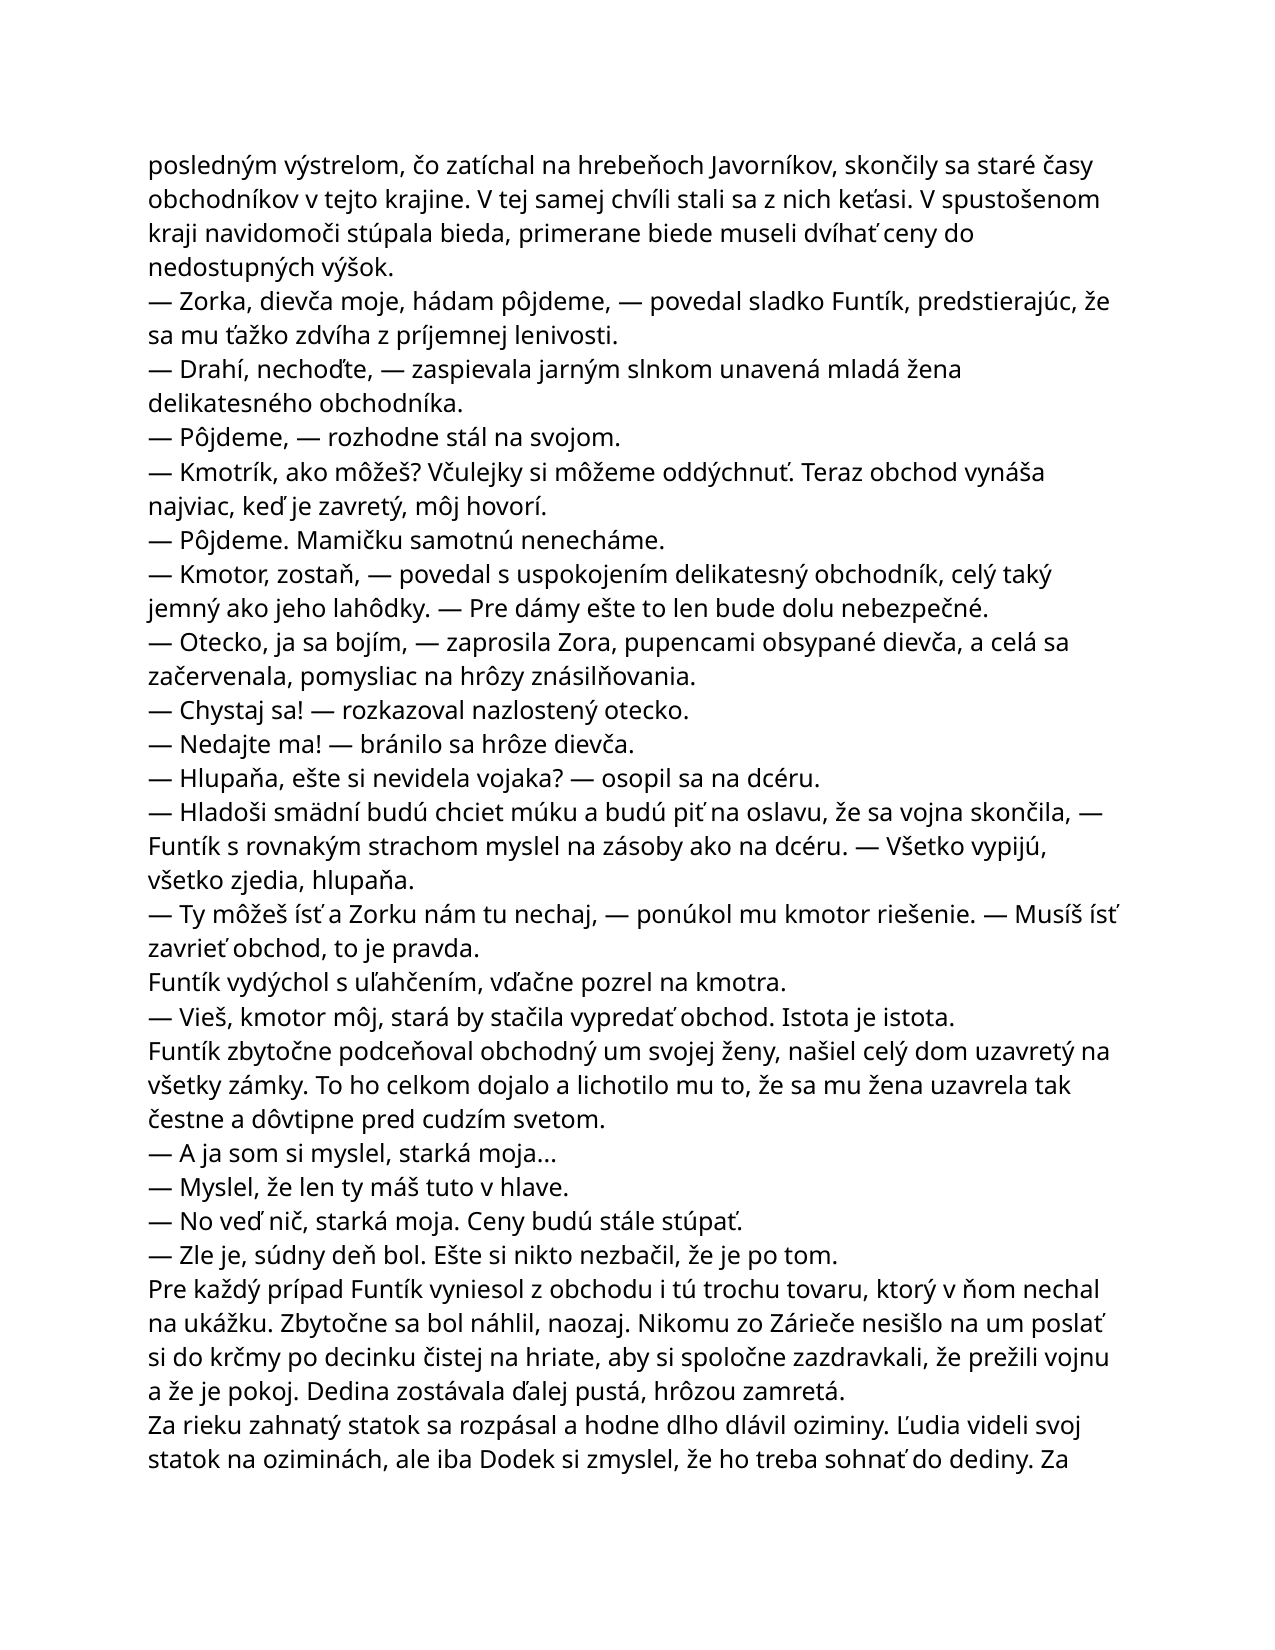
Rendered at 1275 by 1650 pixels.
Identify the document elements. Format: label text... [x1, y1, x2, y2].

text — Kmotor, zostaň, — povedal s uspokojením delikatesný obchodník, celý taký jemný ako jeho lahôdky. — Pre dámy ešte to len bude dolu nebezpečné. [148, 556, 1127, 624]
text Funtík zbytočne podceňoval obchodný um svojej ženy, našiel celý dom uzavretý na všetky zámky. To ho celkom dojalo a lichotilo mu to, že sa mu žena uzavrela tak čestne a dôvtipne pred cudzím svetom. [148, 1033, 1127, 1135]
text posledným výstrelom, čo zatíchal na hrebeňoch Javorníkov, skončily sa staré časy obchodníkov v tejto krajine. V tej samej chvíli stali sa z nich keťasi. V spustošenom kraji navidomoči stúpala bieda, primerane biede museli dvíhať ceny do nedostupných výšok. [148, 148, 1127, 284]
text — Zle je, súdny deň bol. Ešte si nikto nezbačil, že je po tom. [148, 1238, 1127, 1272]
text — Otecko, ja sa bojím, — zaprosila Zora, pupencami obsypané dievča, a celá sa začervenala, pomysliac na hrôzy znásilňovania. [148, 624, 1127, 693]
text — Ty môžeš ísť a Zorku nám tu nechaj, — ponúkol mu kmotor riešenie. — Musíš ísť zavrieť obchod, to je pravda. [148, 897, 1127, 965]
text — Vieš, kmotor môj, stará by stačila vypredať obchod. Istota je istota. [148, 999, 1127, 1033]
text — Chystaj sa! — rozkazoval nazlostený otecko. [148, 693, 1127, 727]
text — No veď nič, starká moja. Ceny budú stále stúpať. [148, 1203, 1127, 1238]
text — Hlupaňa, ešte si nevidela vojaka? — osopil sa na dcéru. [148, 761, 1127, 795]
text Funtík vydýchol s uľahčením, vďačne pozrel na kmotra. [148, 965, 1127, 999]
text — Hladoši smädní budú chciet múku a budú piť na oslavu, že sa vojna skončila, — Funtík s rovnakým strachom myslel na zásoby ako na dcéru. — Všetko vypijú, všetko zjedia, hlupaňa. [148, 795, 1127, 897]
text — Pôjdeme. Mamičku samotnú nenecháme. [148, 522, 1127, 556]
text — Nedajte ma! — bránilo sa hrôze dievča. [148, 727, 1127, 761]
text — Pôjdeme, — rozhodne stál na svojom. [148, 420, 1127, 454]
text — Myslel, že len ty máš tuto v hlave. [148, 1169, 1127, 1203]
text — Drahí, nechoďte, — zaspievala jarným slnkom unavená mladá žena delikatesného obchodníka. [148, 352, 1127, 420]
text Pre každý prípad Funtík vyniesol z obchodu i tú trochu tovaru, ktorý v ňom nechal na ukážku. Zbytočne sa bol náhlil, naozaj. Nikomu zo Zárieče nesišlo na um poslať si do krčmy po decinku čistej na hriate, aby si spoločne zazdravkali, že prežili vojnu a že je pokoj. Dedina zostávala ďalej pustá, hrôzou zamretá. [148, 1272, 1127, 1408]
text — Kmotrík, ako môžeš? Včulejky si môžeme oddýchnuť. Teraz obchod vynáša najviac, keď je zavretý, môj hovorí. [148, 454, 1127, 522]
text — Zorka, dievča moje, hádam pôjdeme, — povedal sladko Funtík, predstierajúc, že sa mu ťažko zdvíha z príjemnej lenivosti. [148, 284, 1127, 352]
text Za rieku zahnatý statok sa rozpásal a hodne dlho dlávil oziminy. Ľudia videli svoj statok na oziminách, ale iba Dodek si zmyslel, že ho treba sohnať do dediny. Za [148, 1408, 1127, 1476]
text — A ja som si myslel, starká moja... [148, 1135, 1127, 1169]
